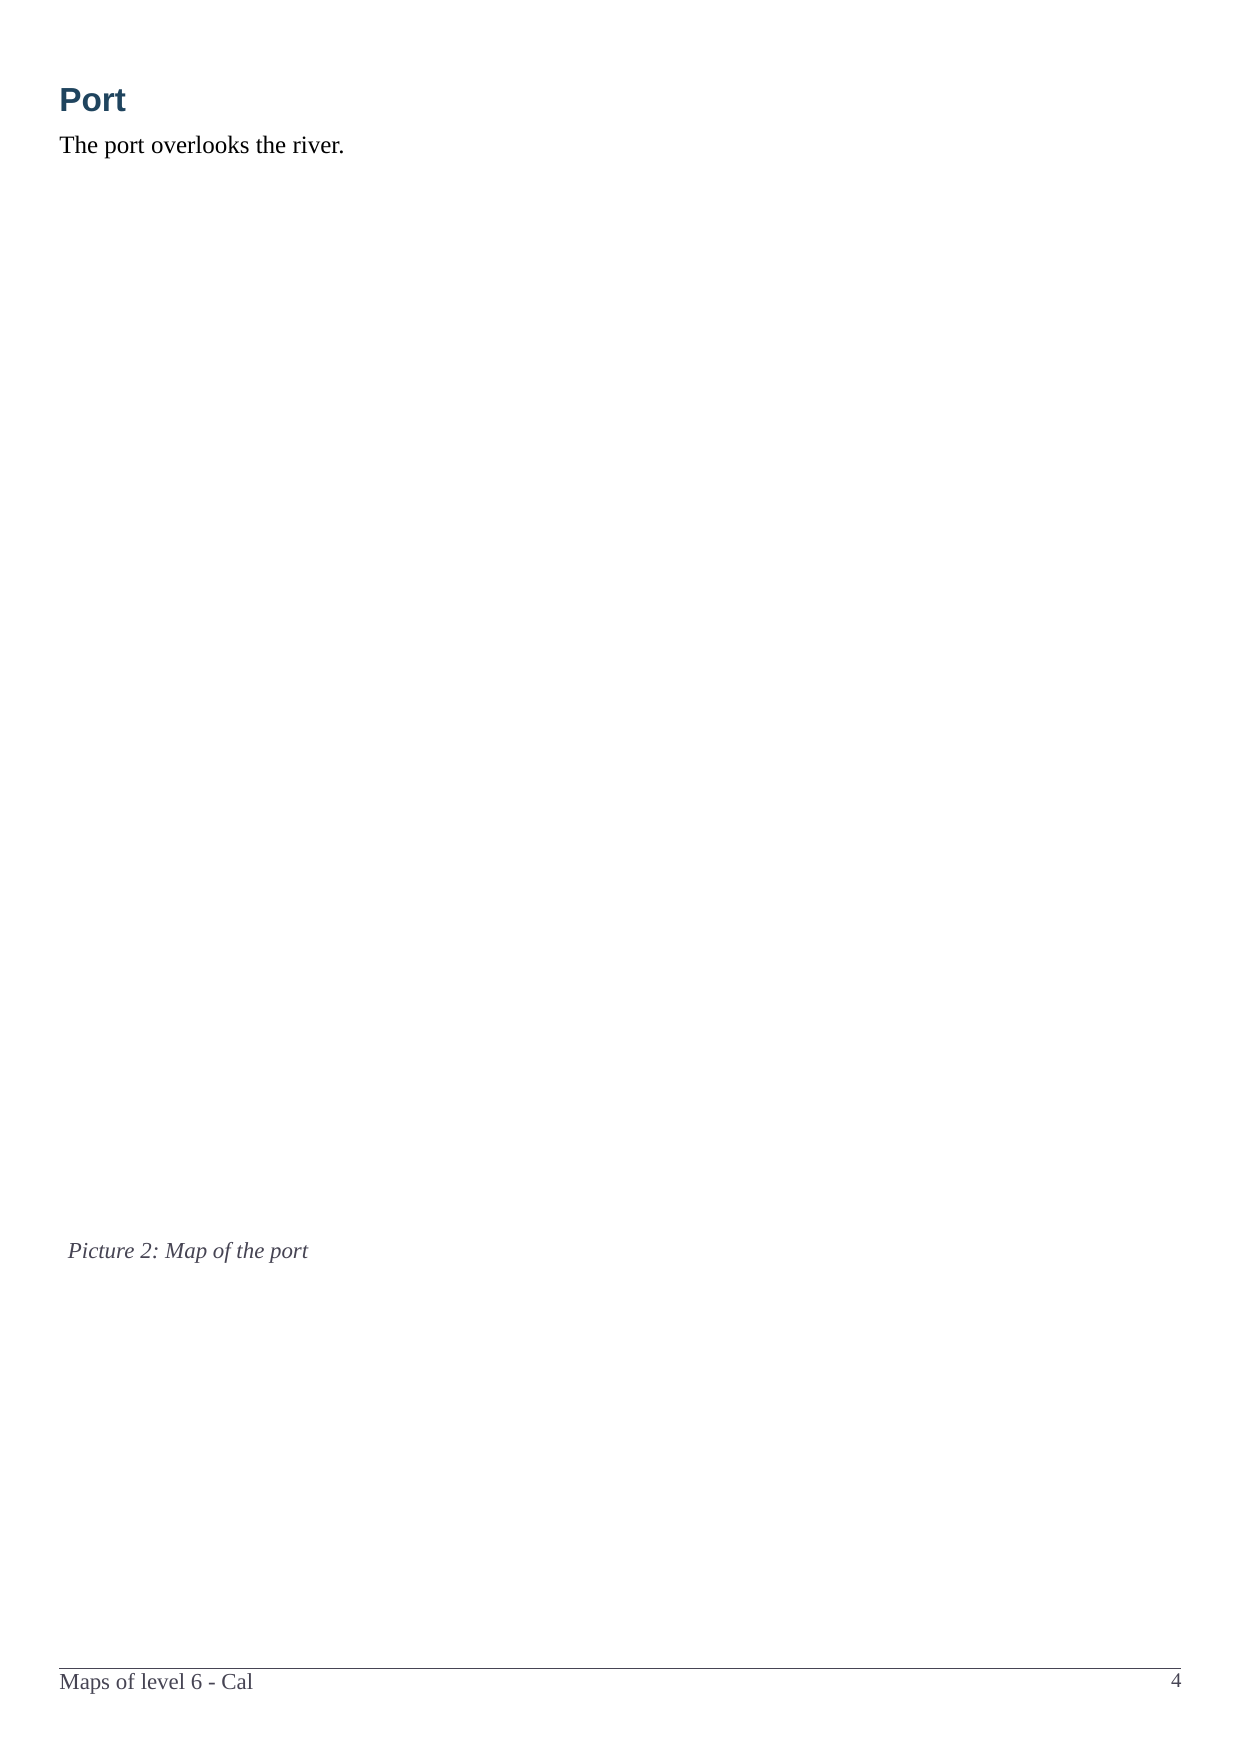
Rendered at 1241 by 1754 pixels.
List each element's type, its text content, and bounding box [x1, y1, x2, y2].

text Picture 2: Map of the port [68, 178, 1172, 1264]
text The port overlooks the river. [59, 131, 1181, 159]
subtitle Port [59, 80, 1181, 118]
